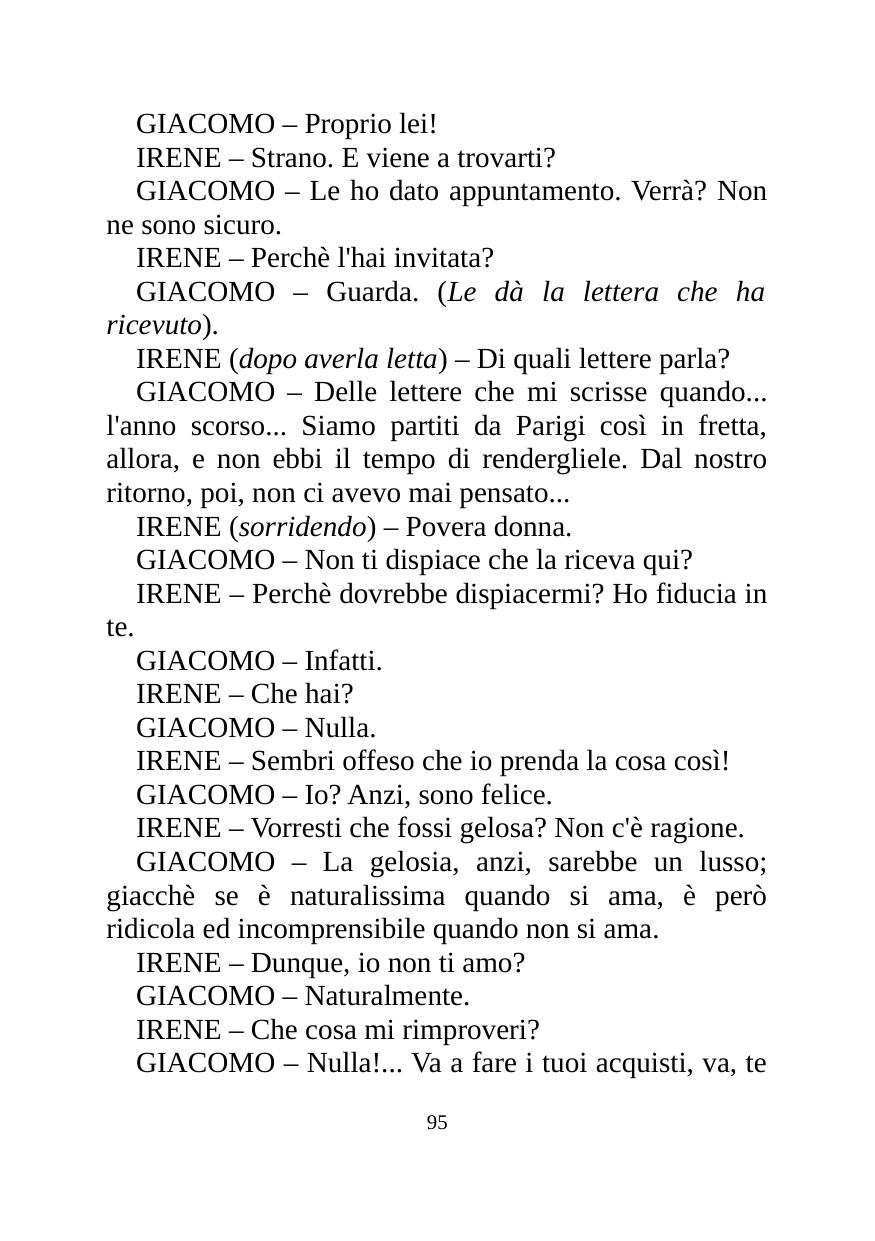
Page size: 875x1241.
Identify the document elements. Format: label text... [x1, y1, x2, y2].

text GIACOMO – Delle lettere che mi scrisse quando... l'anno scorso... Siamo partiti da Parigi così in fretta, allora, e non ebbi il tempo di rendergliele. Dal nostro ritorno, poi, non ci avevo mai pensato... [106, 374, 768, 509]
text GIACOMO – Le ho dato appuntamento. Verrà? Non ne sono sicuro. [106, 173, 768, 240]
text GIACOMO – Infatti. [106, 643, 768, 676]
text IRENE – Dunque, io non ti amo? [106, 945, 768, 978]
text IRENE – Che cosa mi rimproveri? [106, 1012, 768, 1045]
text IRENE – Perchè l'hai invitata? [106, 240, 768, 274]
text GIACOMO – La gelosia, anzi, sarebbe un lusso; giacchè se è naturalissima quando si ama, è però ridicola ed incomprensibile quando non si ama. [106, 844, 768, 945]
text GIACOMO – Non ti dispiace che la riceva qui? [106, 542, 768, 576]
text IRENE – Sembri offeso che io prenda la cosa così! [106, 743, 768, 777]
text IRENE – Strano. E viene a trovarti? [106, 140, 768, 173]
text GIACOMO – Nulla!... Va a fare i tuoi acquisti, va, te [106, 1045, 768, 1079]
text GIACOMO – Proprio lei! [106, 106, 768, 140]
text IRENE (dopo averla letta) – Di quali lettere parla? [106, 341, 768, 374]
text GIACOMO – Io? Anzi, sono felice. [106, 777, 768, 811]
text GIACOMO – Nulla. [106, 710, 768, 743]
text IRENE – Perchè dovrebbe dispiacermi? Ho fiducia in te. [106, 576, 768, 643]
text GIACOMO – Guarda. (Le dà la lettera che ha ricevuto). [106, 274, 768, 341]
text IRENE – Vorresti che fossi gelosa? Non c'è ragione. [106, 811, 768, 844]
text IRENE (sorridendo) – Povera donna. [106, 509, 768, 542]
text IRENE – Che hai? [106, 676, 768, 710]
text GIACOMO – Naturalmente. [106, 978, 768, 1012]
